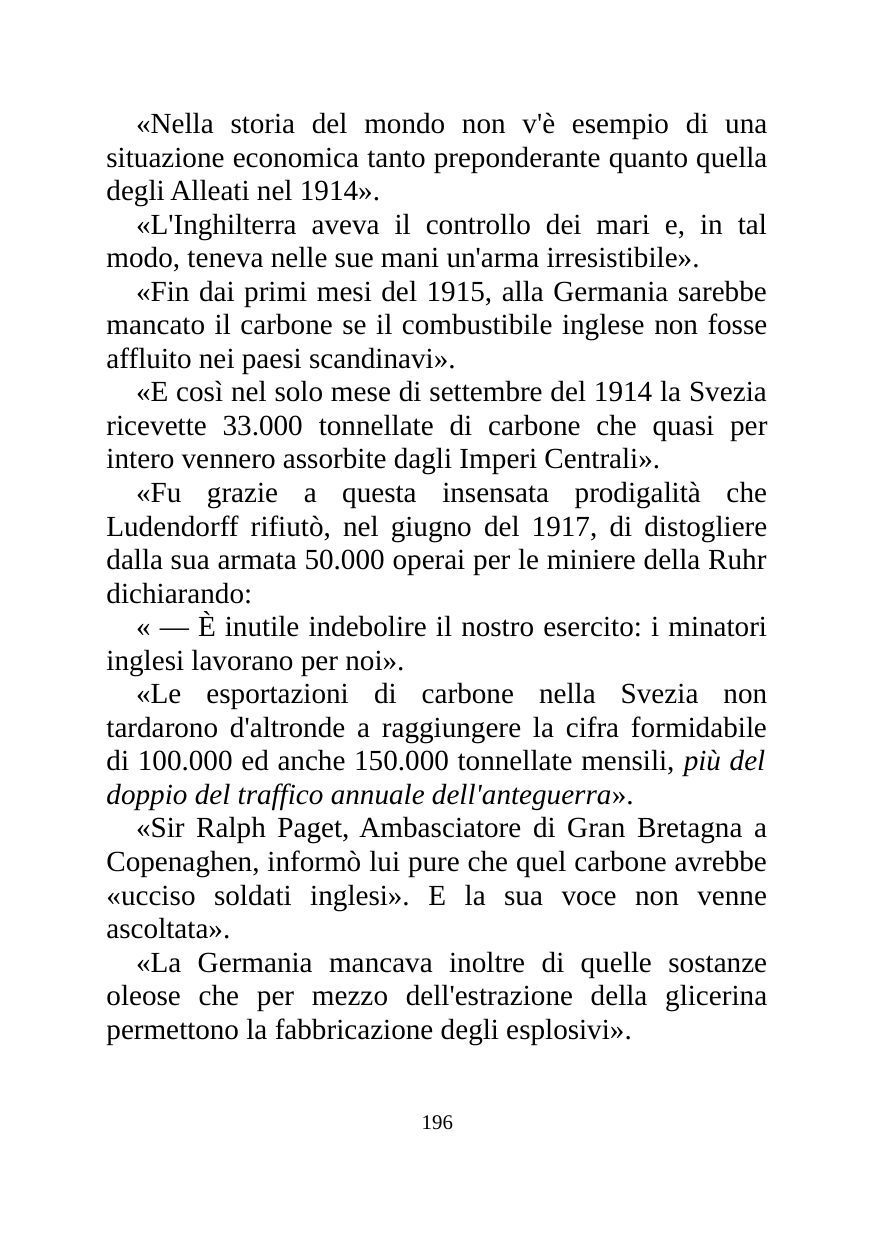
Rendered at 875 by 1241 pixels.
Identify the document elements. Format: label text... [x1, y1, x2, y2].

text «L'Inghilterra aveva il controllo dei mari e, in tal modo, teneva nelle sue mani un'arma irresistibile». [106, 207, 768, 274]
text «E così nel solo mese di settembre del 1914 la Svezia ricevette 33.000 tonnellate di carbone che quasi per intero vennero assorbite dagli Imperi Centrali». [106, 374, 768, 475]
text «Le esportazioni di carbone nella Svezia non tardarono d'altronde a raggiungere la cifra formidabile di 100.000 ed anche 150.000 tonnellate mensili, più del doppio del traffico annuale dell'anteguerra». [106, 676, 768, 811]
text «La Germania mancava inoltre di quelle sostanze oleose che per mezzo dell'estrazione della glicerina permettono la fabbricazione degli esplosivi». [106, 945, 768, 1045]
text «Fin dai primi mesi del 1915, alla Germania sarebbe mancato il carbone se il combustibile inglese non fosse affluito nei paesi scandinavi». [106, 274, 768, 374]
text « — È inutile indebolire il nostro esercito: i minatori inglesi lavorano per noi». [106, 609, 768, 676]
text «Fu grazie a questa insensata prodigalità che Ludendorff rifiutò, nel giugno del 1917, di distogliere dalla sua armata 50.000 operai per le miniere della Ruhr dichiarando: [106, 475, 768, 609]
text «Sir Ralph Paget, Ambasciatore di Gran Bretagna a Copenaghen, informò lui pure che quel carbone avrebbe «ucciso soldati inglesi». E la sua voce non venne ascoltata». [106, 811, 768, 945]
text «Nella storia del mondo non v'è esempio di una situazione economica tanto preponderante quanto quella degli Alleati nel 1914». [106, 106, 768, 207]
